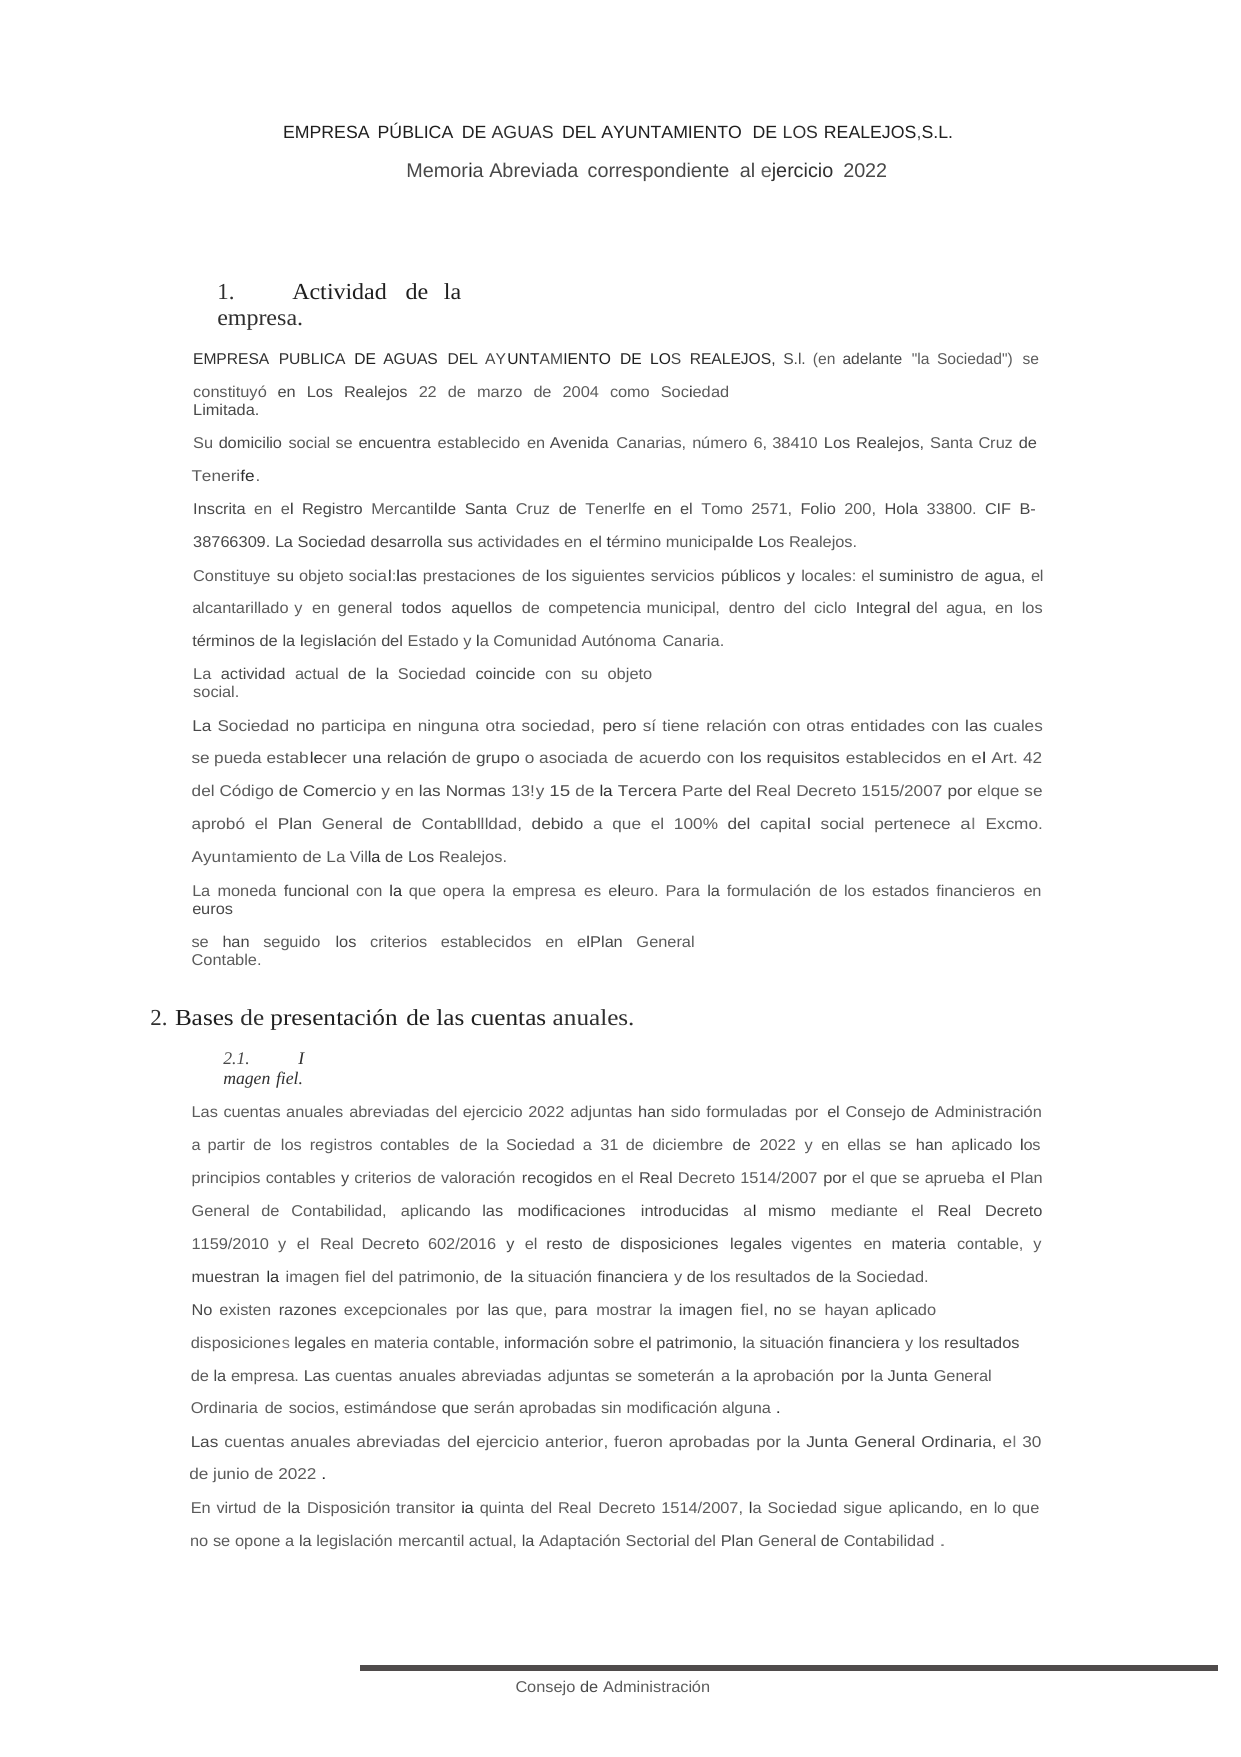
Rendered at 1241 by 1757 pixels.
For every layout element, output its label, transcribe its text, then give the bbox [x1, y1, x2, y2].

text EMPRESA PÚBLICA DE AGUAS DEL AYUNTAMIENTO DE LOS REALEJOS,S.L. [175, 121, 1061, 142]
text No existen razones excepcionales por las que, para mostrar la imagen fiel, no se hayan aplicado disposiciones legales en materia contable, información sobre el patrimonio, la situación financiera y los resultados de la empresa. Las cuentas anuales abreviadas adjuntas se someterán a la aprobación por la Junta General Ordinaria de socios, estimándose que serán aprobadas sin modificación alguna . [191, 1301, 1041, 1417]
list Actividad de la empresa. [217, 278, 461, 331]
text EMPRESA PUBLICA DE AGUAS DEL AYUNTAMIENTO DE LOS REALEJOS, S.l. (en adelante "la Sociedad") se [193, 349, 1042, 367]
list Imagen fiel. [223, 1048, 310, 1088]
text En virtud de la Disposición transitor ia quinta del Real Decreto 1514/2007, la Sociedad sigue aplicando, en lo que no se opone a la legislación mercantil actual, la Adaptación Sectorial del Plan General de Contabilidad . [190, 1498, 1041, 1550]
text se han seguido los criterios establecidos en elPlan General Contable. [191, 933, 695, 969]
text Las cuentas anuales abreviadas del ejercicio 2022 adjuntas han sido formuladas por el Consejo de Administración a partir de los registros contables de la Sociedad a 31 de diciembre de 2022 y en ellas se han aplicado los principios contables y criterios de valoración recogidos en el Real Decreto 1514/2007 por el que se aprueba el Plan General de Contabilidad, aplicando las modificaciones introducidas al mismo mediante el Real Decreto 1159/2010 y el Real Decreto 602/2016 y el resto de disposiciones legales vigentes en materia contable, y muestran la imagen fiel del patrimonio, de la situación financiera y de los resultados de la Sociedad. [191, 1103, 1042, 1286]
text Inscrita en el Registro Mercantilde Santa Cruz de Tenerlfe en el Tomo 2571, Folio 200, Hola 33800. CIF B-38766309. La Sociedad desarrolla sus actividades en el término municipalde Los Realejos. [193, 499, 1037, 551]
text Memoria Abreviada correspondiente al ejercicio 2022 [406, 159, 1082, 181]
text La moneda funcional con la que opera la empresa es eleuro. Para la formulación de los estados financieros en euros [192, 882, 1042, 918]
text constituyó en Los Realejos 22 de marzo de 2004 como Sociedad Limitada. [193, 383, 729, 419]
list Bases de presentación de las cuentas anuales. [150, 1004, 671, 1031]
text Las cuentas anuales abreviadas del ejercicio anterior, fueron aprobadas por la Junta General Ordinaria, el 30 de junio de 2022 . [189, 1433, 1041, 1483]
text Tenerife. [191, 467, 262, 485]
text Consejo de Administración [175, 1677, 1051, 1696]
text Constituye su objeto social:las prestaciones de los siguientes servicios públicos y locales: el suministro de agua, el alcantarillado y en general todos aquellos de competencia municipal, dentro del ciclo Integral del agua, en los términos de la legislación del Estado y la Comunidad Autónoma Canaria. [192, 566, 1043, 650]
text La Sociedad no participa en ninguna otra sociedad, pero sí tiene relación con otras entidades con las cuales se pueda establecer una relación de grupo o asociada de acuerdo con los requisitos establecidos en el Art. 42 del Código de Comercio y en las Normas 13!y 15 de la Tercera Parte del Real Decreto 1515/2007 por elque se aprobó el Plan General de Contabllldad, debido a que el 100% del capital social pertenece al Excmo. Ayuntamiento de La Villa de Los Realejos. [191, 716, 1043, 866]
text La actividad actual de la Sociedad coincide con su objeto social. [193, 665, 652, 701]
text Su domicilio social se encuentra establecido en Avenida Canarias, número 6, 38410 Los Realejos, Santa Cruz de [193, 434, 1042, 452]
